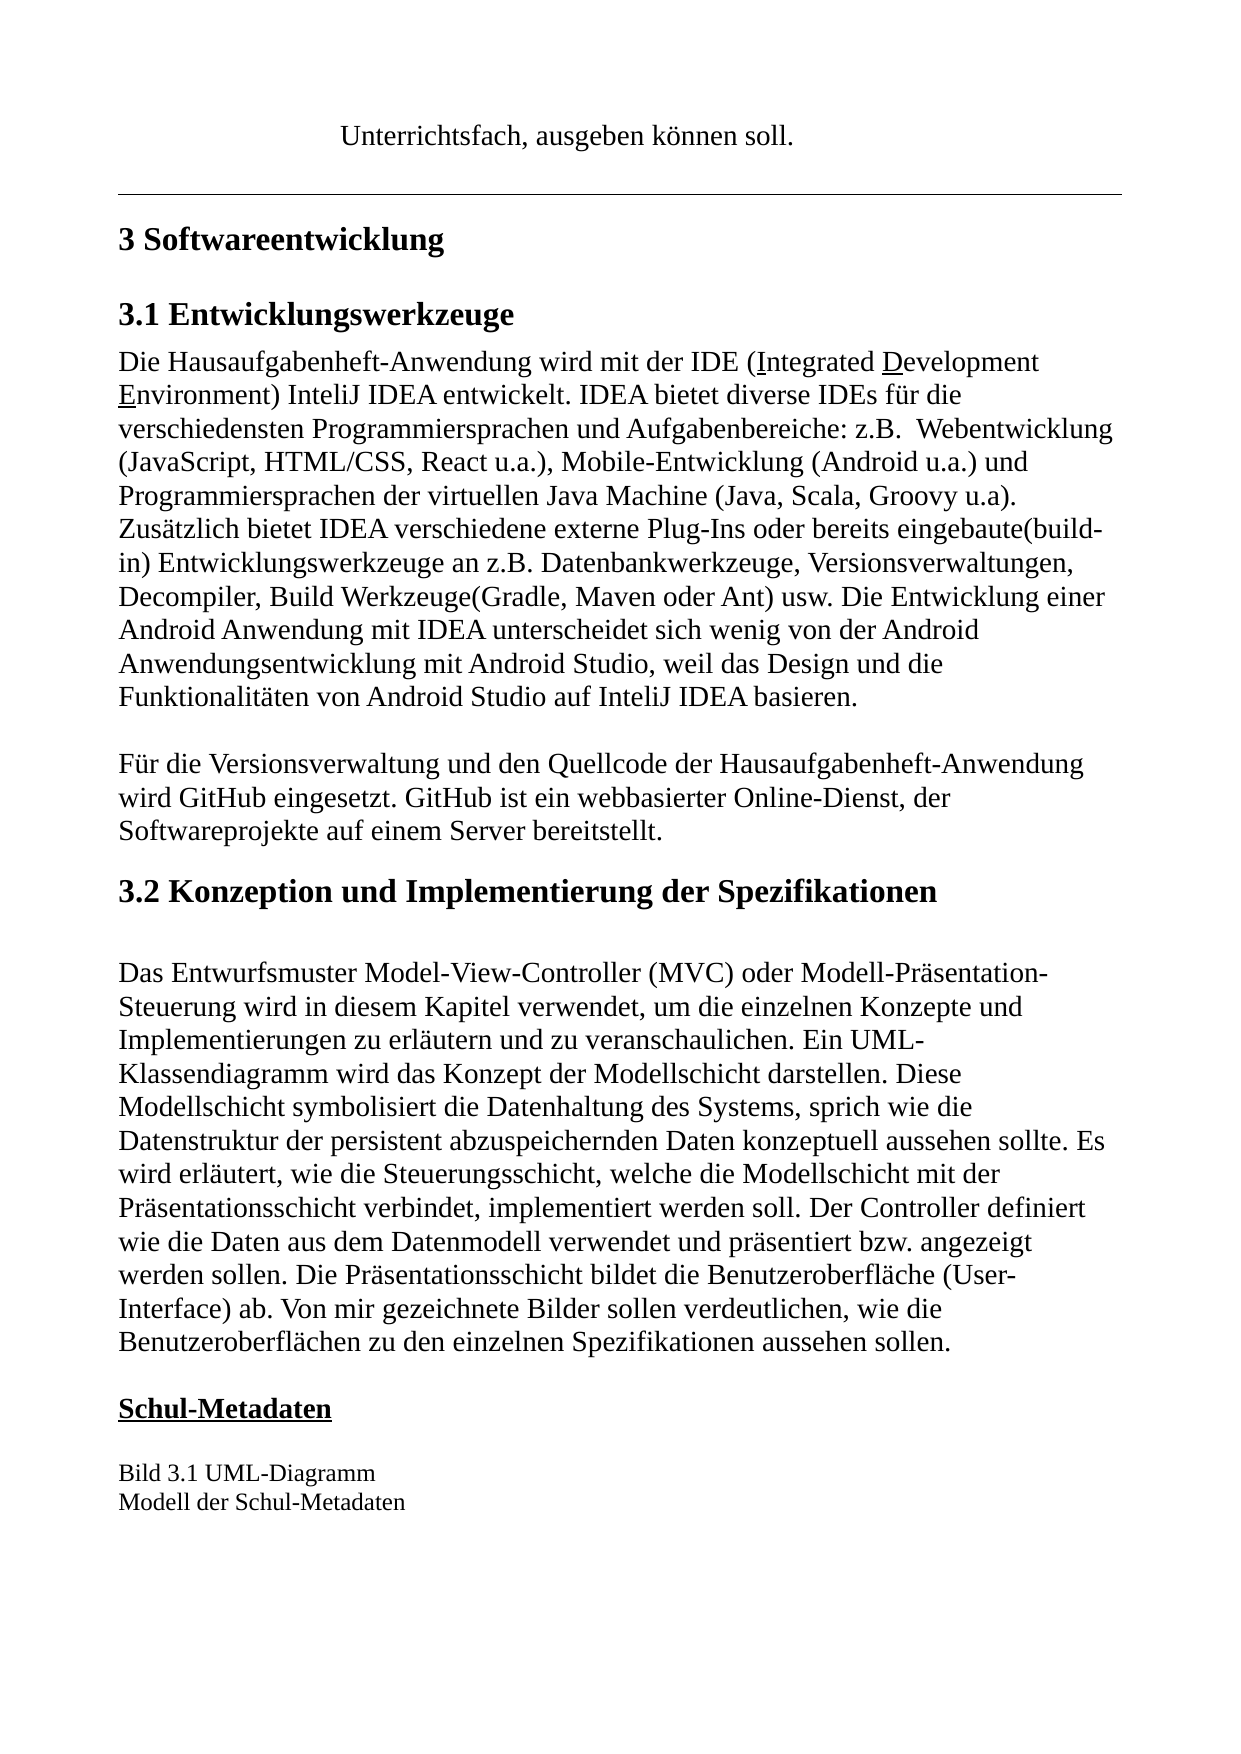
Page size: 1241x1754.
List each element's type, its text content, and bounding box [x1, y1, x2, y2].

text Modell der Schul-Metadaten [118, 1487, 1122, 1516]
subtitle 3 Softwareentwicklung [118, 219, 1122, 257]
text Für die Versionsverwaltung und den Quellcode der Hausaufgabenheft-Anwendung wird GitHub eingesetzt. GitHub ist ein webbasierter Online-Dienst, der Softwareprojekte auf einem Server bereitstellt. [118, 746, 1122, 847]
text Schul-Metadaten [118, 1391, 1122, 1425]
text Die Hausaufgabenheft-Anwendung wird mit der IDE (Integrated Development Environment) InteliJ IDEA entwickelt. IDEA bietet diverse IDEs für die verschiedensten Programmiersprachen und Aufgabenbereiche: z.B. Webentwicklung (JavaScript, HTML/CSS, React u.a.), Mobile-Entwicklung (Android u.a.) und Programmiersprachen der virtuellen Java Machine (Java, Scala, Groovy u.a). Zusätzlich bietet IDEA verschiedene externe Plug-Ins oder bereits eingebaute(build-in) Entwicklungswerkzeuge an z.B. Datenbankwerkzeuge, Versionsverwaltungen, Decompiler, Build Werkzeuge(Gradle, Maven oder Ant) usw. Die Entwicklung einer Android Anwendung mit IDEA unterscheidet sich wenig von der Android Anwendungsentwicklung mit Android Studio, weil das Design und die Funktionalitäten von Android Studio auf InteliJ IDEA basieren. [118, 344, 1122, 713]
text Bild 3.1 UML-Diagramm [118, 1458, 1122, 1487]
subtitle 3.2 Konzeption und Implementierung der Spezifikationen [118, 872, 1122, 910]
text Das Entwurfsmuster Model-View-Controller (MVC) oder Modell-Präsentation-Steuerung wird in diesem Kapitel verwendet, um die einzelnen Konzepte und Implementierungen zu erläutern und zu veranschaulichen. Ein UML- Klassendiagramm wird das Konzept der Modellschicht darstellen. Diese Modellschicht symbolisiert die Datenhaltung des Systems, sprich wie die Datenstruktur der persistent abzuspeichernden Daten konzeptuell aussehen sollte. Es wird erläutert, wie die Steuerungsschicht, welche die Modellschicht mit der Präsentationsschicht verbindet, implementiert werden soll. Der Controller definiert wie die Daten aus dem Datenmodell verwendet und präsentiert bzw. angezeigt werden sollen. Die Präsentationsschicht bildet die Benutzeroberfläche (User-Interface) ab. Von mir gezeichnete Bilder sollen verdeutlichen, wie die Benutzeroberflächen zu den einzelnen Spezifikationen aussehen sollen. [118, 955, 1122, 1358]
text Unterrichtsfach, ausgeben können soll. [118, 118, 1122, 152]
subtitle 3.1 Entwicklungswerkzeuge [118, 294, 1122, 332]
